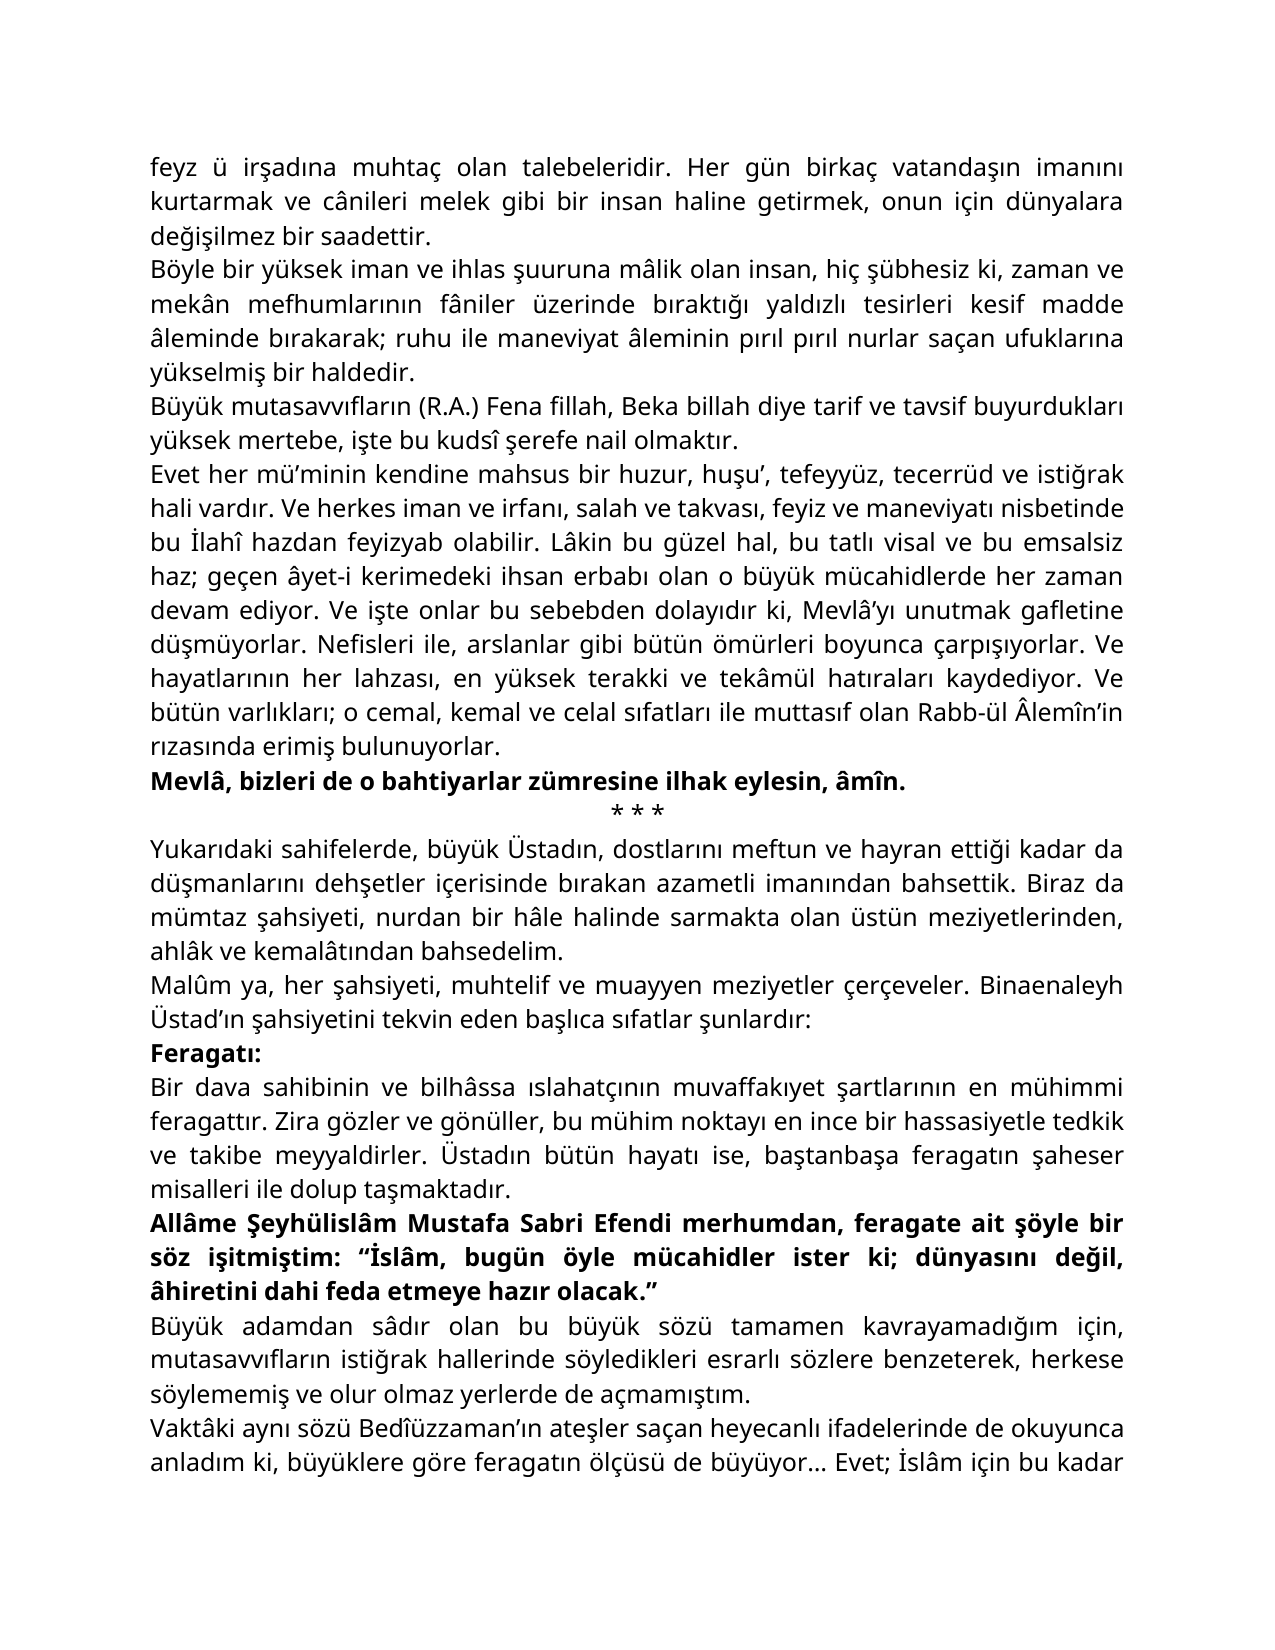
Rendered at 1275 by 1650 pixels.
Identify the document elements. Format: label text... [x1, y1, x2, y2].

text * * * [150, 797, 1125, 831]
text Allâme Şeyhülislâm Mustafa Sabri Efendi merhumdan, feragate ait şöyle bir söz işitmiştim: “İslâm, bugün öyle mücahidler ister ki; dünyasını değil, âhiretini dahi feda etmeye hazır olacak.” [150, 1206, 1125, 1308]
text feyz ü irşadına muhtaç olan talebeleridir. Her gün birkaç vatandaşın imanını kurtarmak ve cânileri melek gibi bir insan haline getirmek, onun için dünyalara değişilmez bir saadettir. [150, 150, 1125, 252]
text Vaktâki aynı sözü Bedîüzzaman’ın ateşler saçan heyecanlı ifadelerinde de okuyunca anladım ki, büyüklere göre feragatın ölçüsü de büyüyor… Evet; İslâm için bu kadar [150, 1410, 1125, 1478]
text Evet her mü’minin kendine mahsus bir huzur, huşu’, tefeyyüz, tecerrüd ve istiğrak hali vardır. Ve herkes iman ve irfanı, salah ve takvası, feyiz ve maneviyatı nisbetinde bu İlahî hazdan feyizyab olabilir. Lâkin bu güzel hal, bu tatlı visal ve bu emsalsiz haz; geçen âyet-i kerimedeki ihsan erbabı olan o büyük mücahidlerde her zaman devam ediyor. Ve işte onlar bu sebebden dolayıdır ki, Mevlâ’yı unutmak gafletine düşmüyorlar. Nefisleri ile, arslanlar gibi bütün ömürleri boyunca çarpışıyorlar. Ve hayatlarının her lahzası, en yüksek terakki ve tekâmül hatıraları kaydediyor. Ve bütün varlıkları; o cemal, kemal ve celal sıfatları ile muttasıf olan Rabb-ül Âlemîn’in rızasında erimiş bulunuyorlar. [150, 457, 1125, 763]
text Feragatı: [150, 1036, 1125, 1070]
text Böyle bir yüksek iman ve ihlas şuuruna mâlik olan insan, hiç şübhesiz ki, zaman ve mekân mefhumlarının fâniler üzerinde bıraktığı yaldızlı tesirleri kesif madde âleminde bırakarak; ruhu ile maneviyat âleminin pırıl pırıl nurlar saçan ufuklarına yükselmiş bir haldedir. [150, 252, 1125, 388]
text Büyük mutasavvıfların (R.A.) Fena fillah, Beka billah diye tarif ve tavsif buyurdukları yüksek mertebe, işte bu kudsî şerefe nail olmaktır. [150, 388, 1125, 457]
text Büyük adamdan sâdır olan bu büyük sözü tamamen kavrayamadığım için, mutasavvıfların istiğrak hallerinde söyledikleri esrarlı sözlere benzeterek, herkese söylememiş ve olur olmaz yerlerde de açmamıştım. [150, 1308, 1125, 1410]
text Malûm ya, her şahsiyeti, muhtelif ve muayyen meziyetler çerçeveler. Binaenaleyh Üstad’ın şahsiyetini tekvin eden başlıca sıfatlar şunlardır: [150, 967, 1125, 1036]
text Yukarıdaki sahifelerde, büyük Üstadın, dostlarını meftun ve hayran ettiği kadar da düşmanlarını dehşetler içerisinde bırakan azametli imanından bahsettik. Biraz da mümtaz şahsiyeti, nurdan bir hâle halinde sarmakta olan üstün meziyetlerinden, ahlâk ve kemalâtından bahsedelim. [150, 831, 1125, 967]
text Mevlâ, bizleri de o bahtiyarlar zümresine ilhak eylesin, âmîn. [150, 763, 1125, 797]
text Bir dava sahibinin ve bilhâssa ıslahatçının muvaffakıyet şartlarının en mühimmi feragattır. Zira gözler ve gönüller, bu mühim noktayı en ince bir hassasiyetle tedkik ve takibe meyyaldirler. Üstadın bütün hayatı ise, baştanbaşa feragatın şaheser misalleri ile dolup taşmaktadır. [150, 1070, 1125, 1206]
